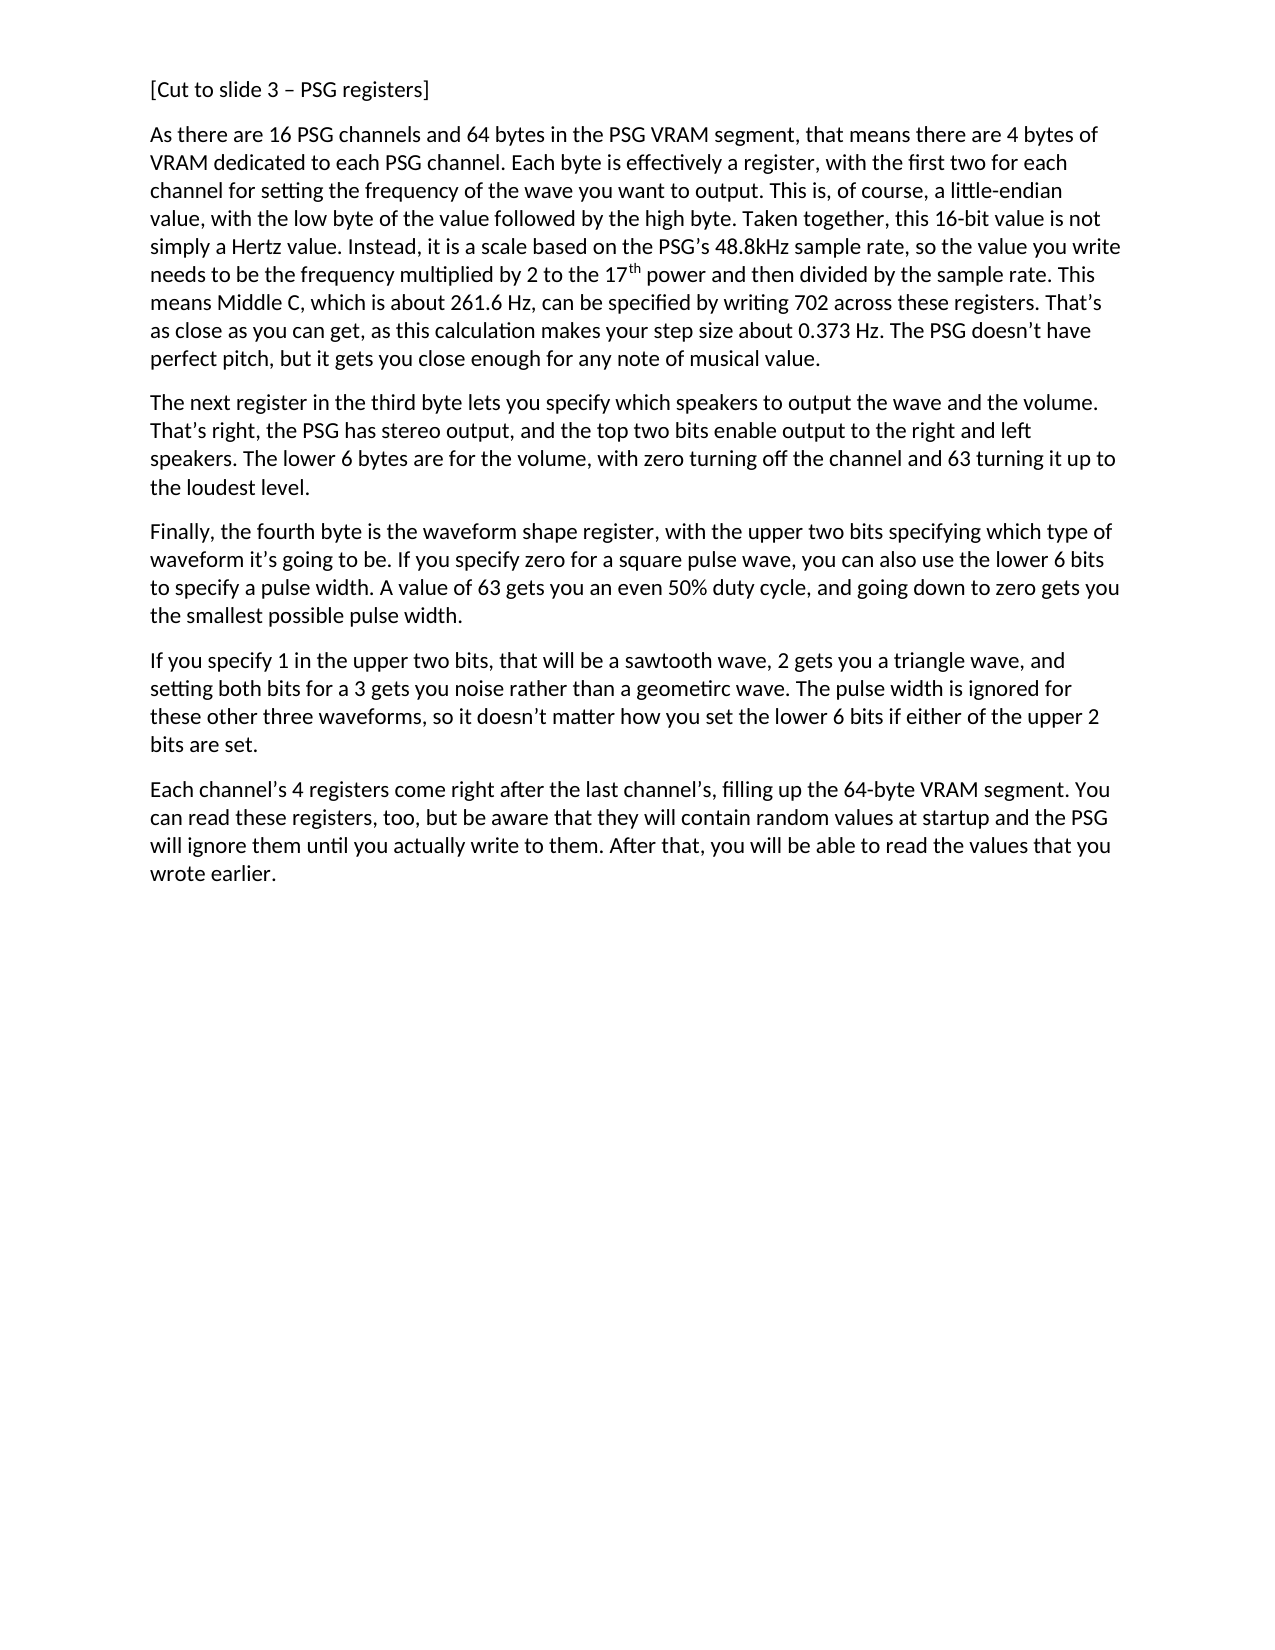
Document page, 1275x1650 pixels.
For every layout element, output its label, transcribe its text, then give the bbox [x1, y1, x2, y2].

text [Cut to slide 3 – PSG registers] [150, 75, 1125, 103]
text If you specify 1 in the upper two bits, that will be a sawtooth wave, 2 gets you a triangle wave, and setting both bits for a 3 gets you noise rather than a geometirc wave. The pulse width is ignored for these other three waveforms, so it doesn’t matter how you set the lower 6 bits if either of the upper 2 bits are set. [150, 646, 1125, 758]
text The next register in the third byte lets you specify which speakers to output the wave and the volume. That’s right, the PSG has stereo output, and the top two bits enable output to the right and left speakers. The lower 6 bytes are for the volume, with zero turning off the channel and 63 turning it up to the loudest level. [150, 388, 1125, 501]
text Finally, the fourth byte is the waveform shape register, with the upper two bits specifying which type of waveform it’s going to be. If you specify zero for a square pulse wave, you can also use the lower 6 bits to specify a pulse width. A value of 63 gets you an even 50% duty cycle, and going down to zero gets you the smallest possible pulse width. [150, 517, 1125, 629]
text As there are 16 PSG channels and 64 bytes in the PSG VRAM segment, that means there are 4 bytes of VRAM dedicated to each PSG channel. Each byte is effectively a register, with the first two for each channel for setting the frequency of the wave you want to output. This is, of course, a little-endian value, with the low byte of the value followed by the high byte. Taken together, this 16-bit value is not simply a Hertz value. Instead, it is a scale based on the PSG’s 48.8kHz sample rate, so the value you write needs to be the frequency multiplied by 2 to the 17th power and then divided by the sample rate. This means Middle C, which is about 261.6 Hz, can be specified by writing 702 across these registers. That’s as close as you can get, as this calculation makes your step size about 0.373 Hz. The PSG doesn’t have perfect pitch, but it gets you close enough for any note of musical value. [150, 120, 1125, 372]
text Each channel’s 4 registers come right after the last channel’s, filling up the 64-byte VRAM segment. You can read these registers, too, but be aware that they will contain random values at startup and the PSG will ignore them until you actually write to them. After that, you will be able to read the values that you wrote earlier. [150, 775, 1125, 887]
